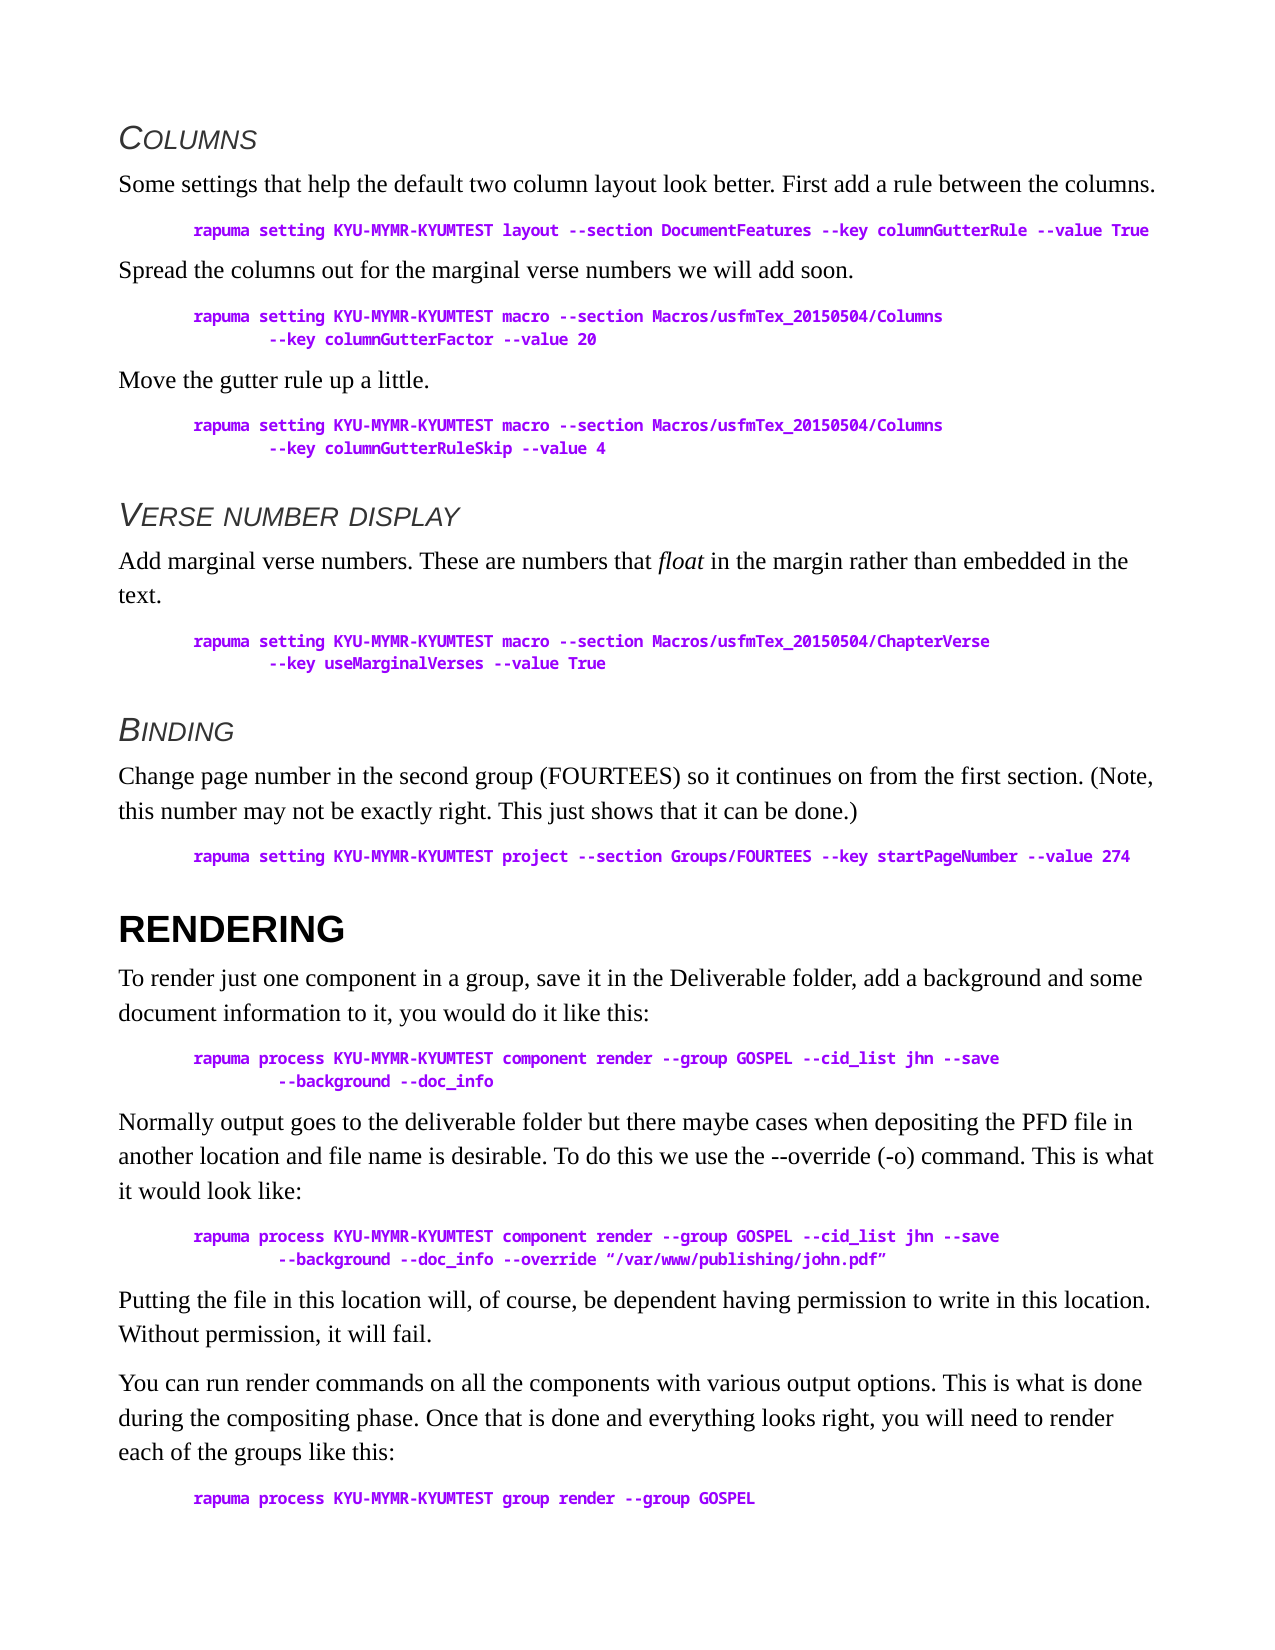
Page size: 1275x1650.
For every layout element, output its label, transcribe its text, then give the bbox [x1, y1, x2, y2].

text Some settings that help the default two column layout look better. First add a rule between the columns. [118, 169, 1157, 198]
text rapuma setting KYU-MYMR-KYUMTEST macro --section Macros/usfmTex_20150504/Columns --key columnGutterRuleSkip --value 4 [193, 414, 1157, 459]
text Spread the columns out for the marginal verse numbers we will add soon. [118, 256, 1157, 284]
subtitle Columns [118, 118, 1157, 157]
text rapuma setting KYU-MYMR-KYUMTEST macro --section Macros/usfmTex_20150504/Columns --key columnGutterFactor --value 20 [193, 305, 1157, 350]
subtitle RENDERING [118, 907, 1157, 951]
text Putting the file in this location will, of course, be dependent having permission to write in this location. Without permission, it will fail. [118, 1285, 1157, 1348]
text rapuma setting KYU-MYMR-KYUMTEST layout --section DocumentFeatures --key columnGutterRule --value True [193, 218, 1157, 241]
text rapuma process KYU-MYMR-KYUMTEST component render --group GOSPEL --cid_list jhn --save --background --doc_info [193, 1047, 1157, 1092]
text Normally output goes to the deliverable folder but there maybe cases when depositing the PFD file in another location and file name is desirable. To do this we use the --override (-o) command. This is what it would look like: [118, 1107, 1157, 1204]
text rapuma setting KYU-MYMR-KYUMTEST project --section Groups/FOURTEES --key startPageNumber --value 274 [193, 845, 1157, 867]
text rapuma setting KYU-MYMR-KYUMTEST macro --section Macros/usfmTex_20150504/ChapterVerse --key useMarginalVerses --value True [193, 629, 1157, 675]
text Change page number in the second group (FOURTEES) so it continues on from the first section. (Note, this number may not be exactly right. This just shows that it can be done.) [118, 761, 1157, 824]
text rapuma process KYU-MYMR-KYUMTEST group render --group GOSPEL [193, 1486, 1157, 1509]
text Add marginal verse numbers. These are numbers that float in the margin rather than embedded in the text. [118, 546, 1157, 609]
subtitle Verse number display [118, 494, 1157, 533]
text rapuma process KYU-MYMR-KYUMTEST component render --group GOSPEL --cid_list jhn --save --background --doc_info --override “/var/www/publishing/john.pdf” [193, 1225, 1157, 1270]
text You can run render commands on all the components with various output options. This is what is done during the compositing phase. Once that is done and everything looks right, you will need to render each of the groups like this: [118, 1368, 1157, 1466]
text To render just one component in a group, save it in the Deliverable folder, add a background and some document information to it, you would do it like this: [118, 963, 1157, 1026]
text Move the gutter rule up a little. [118, 365, 1157, 393]
subtitle Binding [118, 710, 1157, 749]
